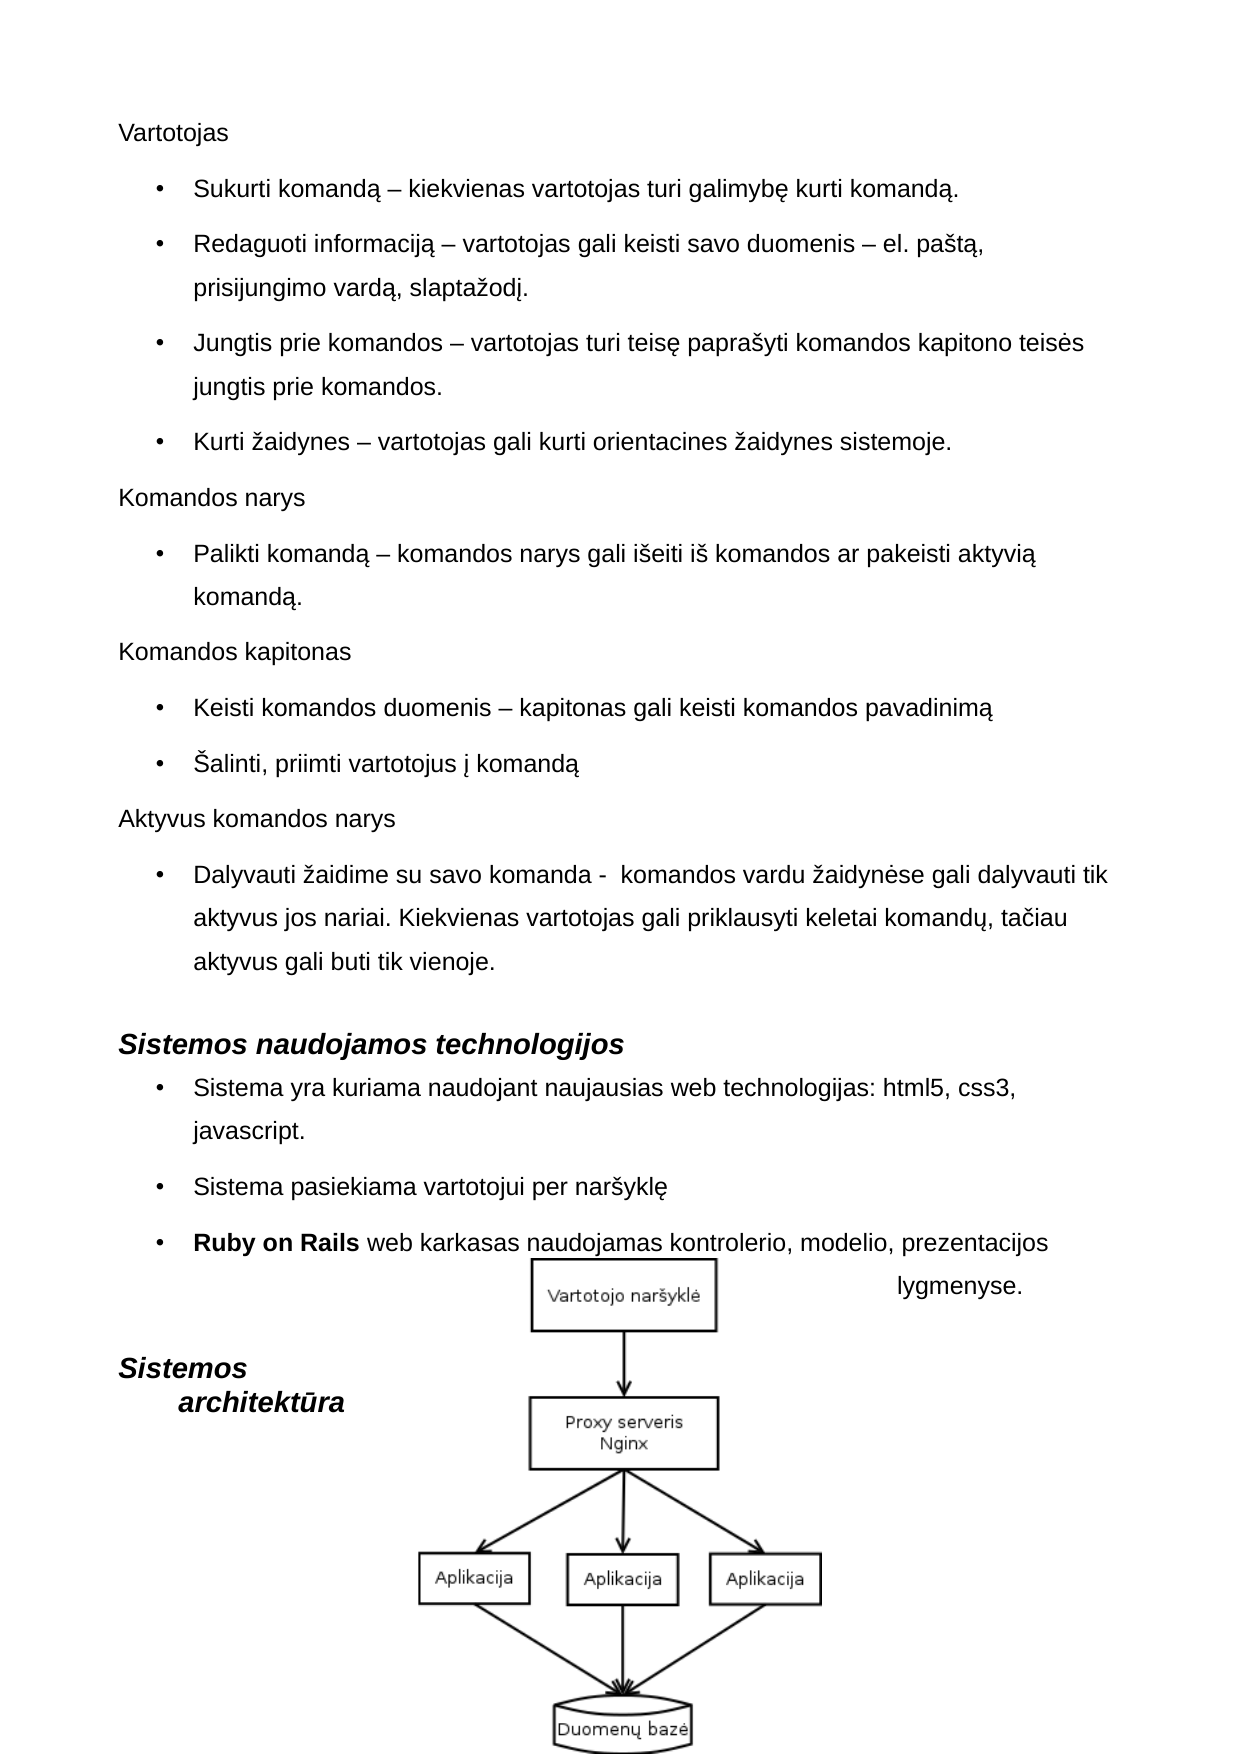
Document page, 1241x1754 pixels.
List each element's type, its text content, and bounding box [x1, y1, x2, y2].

picture [418, 1258, 822, 1754]
list Redaguoti informaciją – vartotojas gali keisti savo duomenis – el. paštą, prisijungimo vardą, slaptažodį. [156, 229, 1122, 301]
text Komandos narys [118, 483, 1122, 512]
text Vartotojas [118, 118, 1122, 147]
list Palikti komandą – komandos narys gali išeiti iš komandos ar pakeisti aktyvią komandą. [156, 538, 1122, 611]
list Sukurti komandą – kiekvienas vartotojas turi galimybę kurti komandą. [156, 174, 1122, 203]
subtitle Sistemos architektūra [118, 1352, 418, 1419]
list Dalyvauti žaidime su savo komanda - komandos vardu žaidynėse gali dalyvauti tik aktyvus jos nariai. Kiekvienas vartotojas gali priklausyti keletai komandų, tačiau aktyvus gali buti tik vienoje. [156, 860, 1122, 975]
text Komandos kapitonas [118, 637, 1122, 666]
list Jungtis prie komandos – vartotojas turi teisę paprašyti komandos kapitono teisės jungtis prie komandos. [156, 328, 1122, 400]
subtitle [822, 1352, 1122, 1419]
list Ruby on Rails web karkasas naudojamas kontrolerio, modelio, prezentacijos lygmenyse. [156, 1228, 1122, 1300]
text Aktyvus komandos narys [118, 804, 1122, 833]
list Sistema pasiekiama vartotojui per naršyklę [156, 1172, 1122, 1201]
list Šalinti, priimti vartotojus į komandą [156, 749, 1122, 778]
list Keisti komandos duomenis – kapitonas gali keisti komandos pavadinimą [156, 693, 1122, 722]
subtitle Sistemos naudojamos technologijos [118, 1027, 1122, 1061]
list Kurti žaidynes – vartotojas gali kurti orientacines žaidynes sistemoje. [156, 427, 1122, 456]
list Sistema yra kuriama naudojant naujausias web technologijas: html5, css3, javascript. [156, 1073, 1122, 1145]
